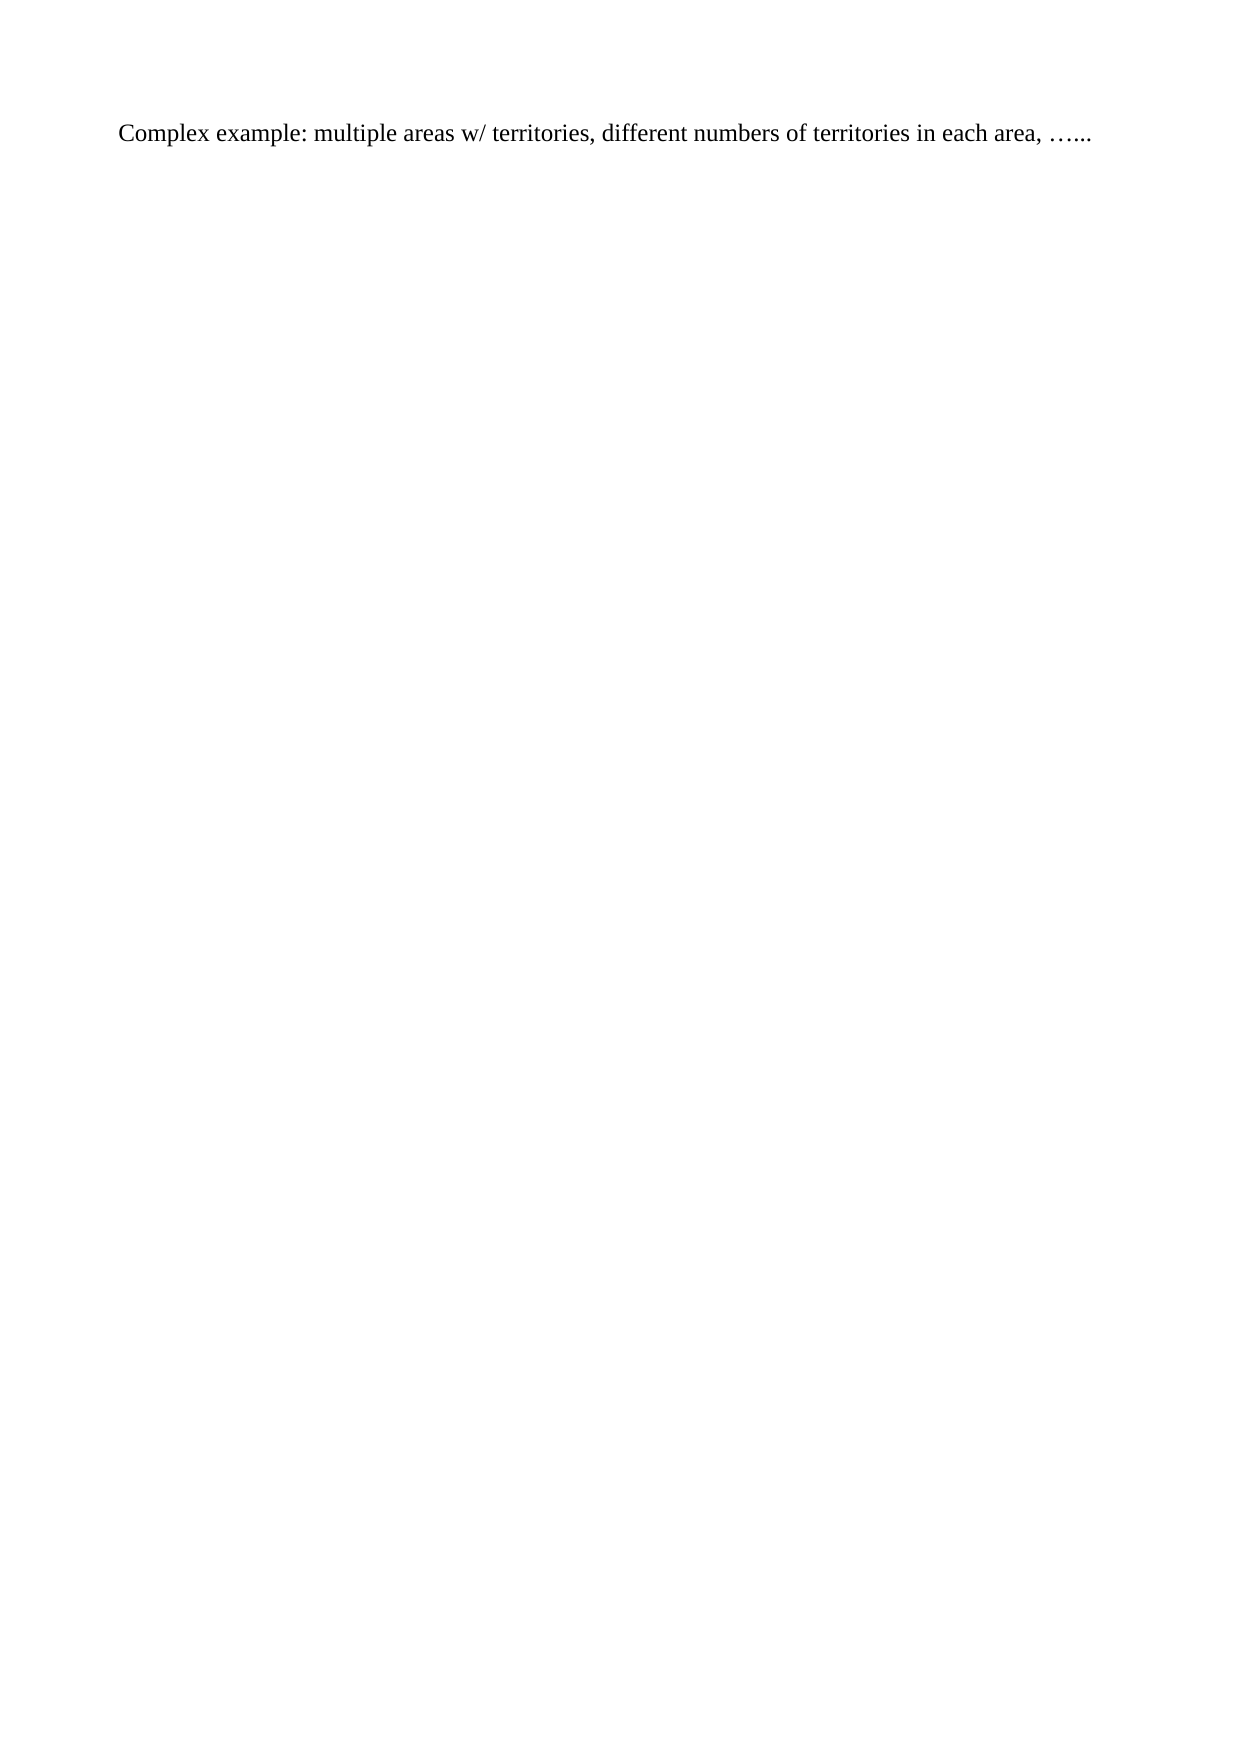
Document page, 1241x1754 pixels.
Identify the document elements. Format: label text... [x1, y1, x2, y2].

text Complex example: multiple areas w/ territories, different numbers of territories in each area, …... [118, 118, 1122, 147]
